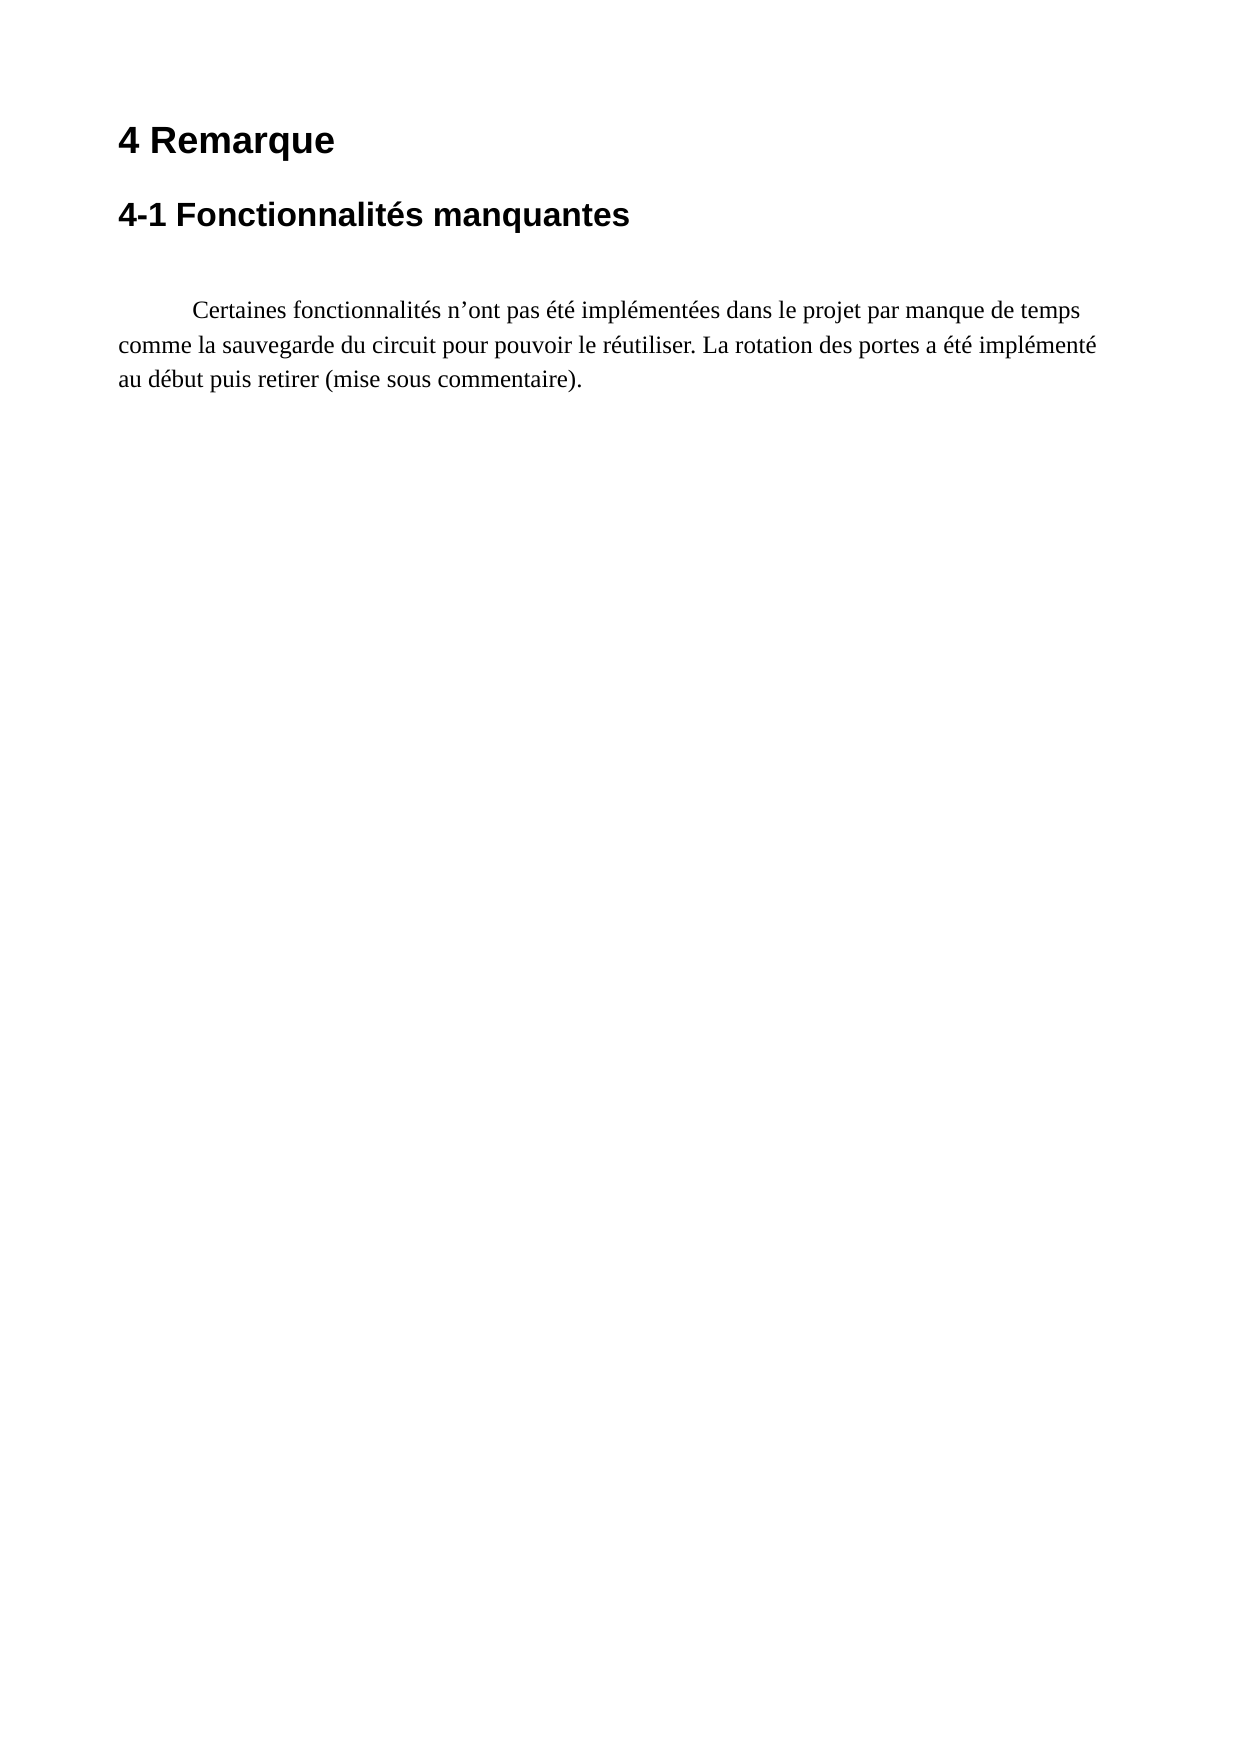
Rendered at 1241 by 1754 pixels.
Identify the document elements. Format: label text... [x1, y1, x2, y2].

subtitle 4-1 Fonctionnalités manquantes [118, 195, 1122, 234]
subtitle 4 Remarque [118, 118, 1122, 162]
text Certaines fonctionnalités n’ont pas été implémentées dans le projet par manque de temps comme la sauvegarde du circuit pour pouvoir le réutiliser. La rotation des portes a été implémenté au début puis retirer (mise sous commentaire). [118, 295, 1122, 393]
